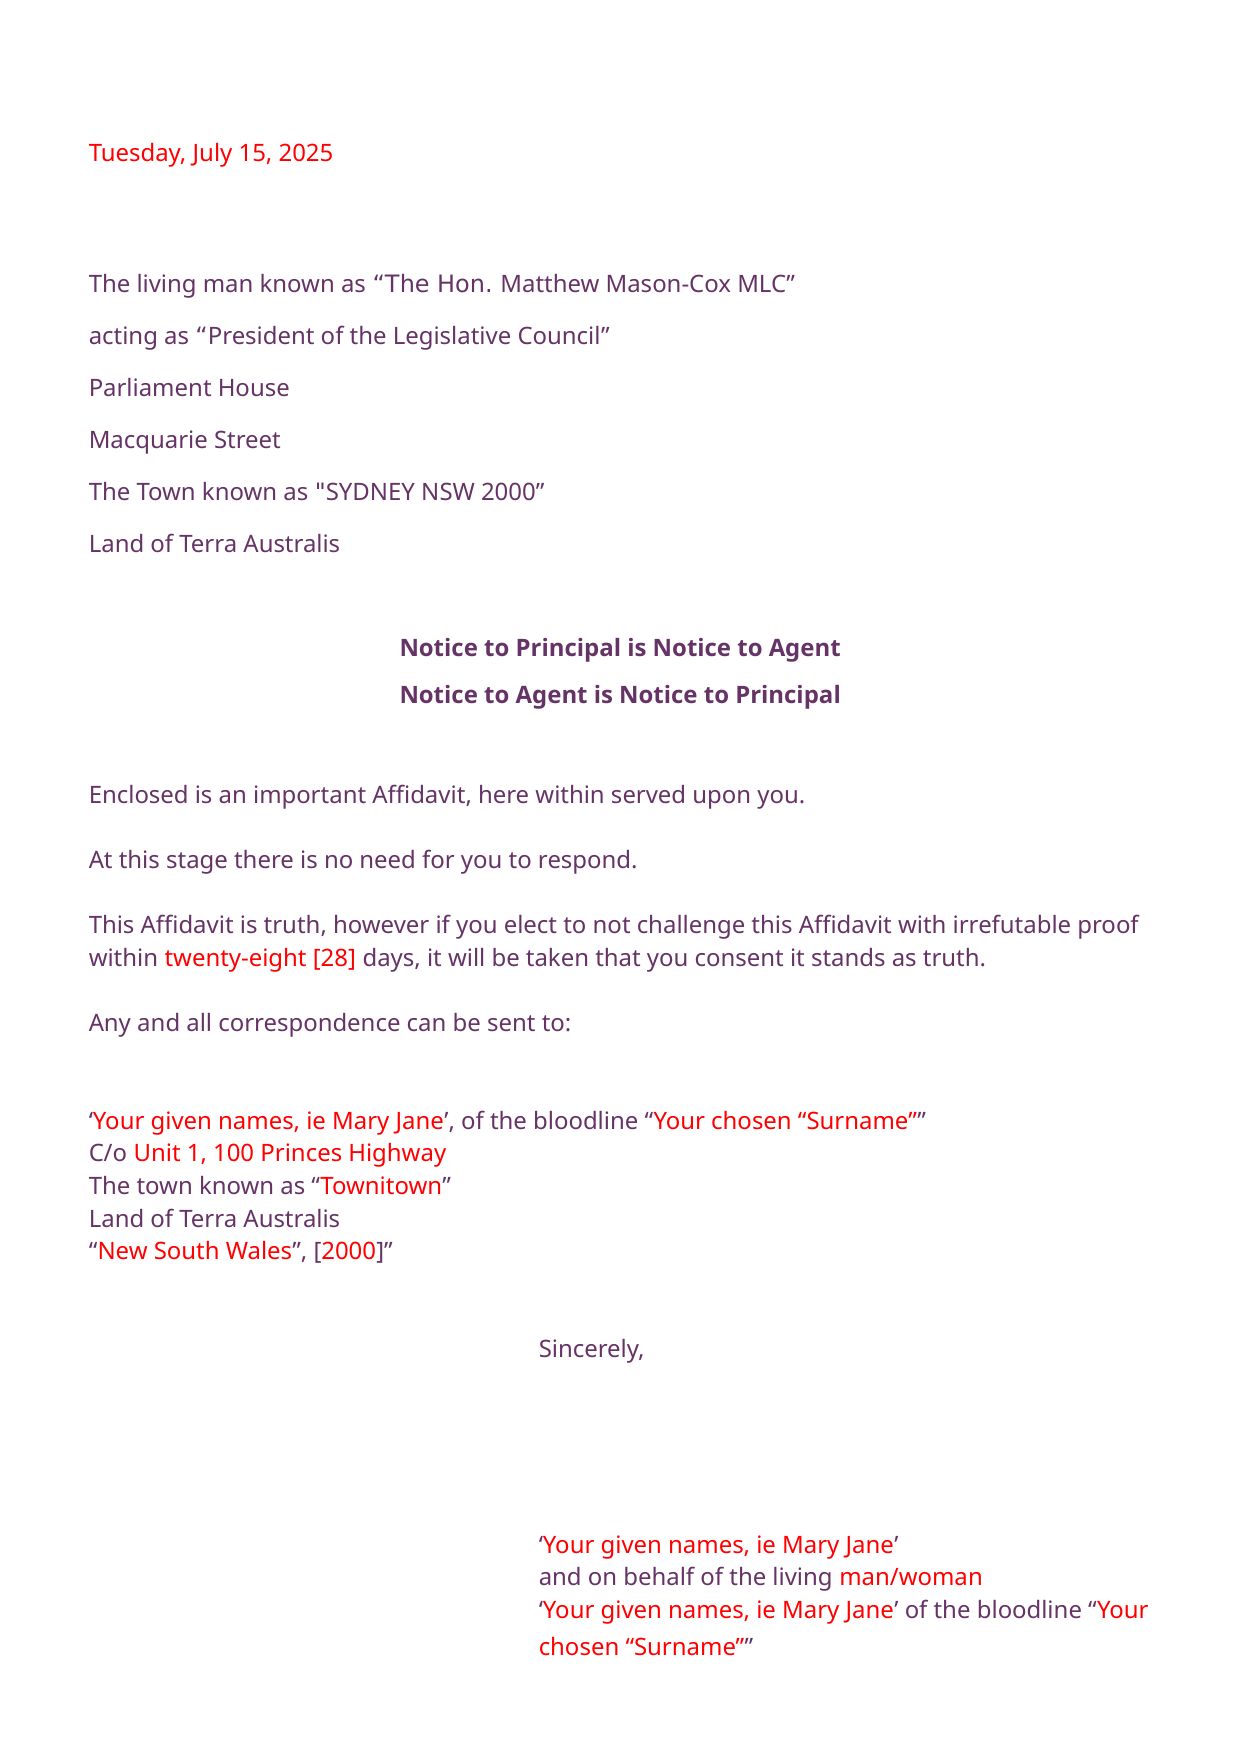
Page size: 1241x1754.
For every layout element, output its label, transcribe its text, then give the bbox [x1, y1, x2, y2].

text The Town known as "SYDNEY NSW 2000” [88, 474, 1152, 507]
text and on behalf of the living man/woman [538, 1560, 1152, 1593]
text Notice to Principal is Notice to Agent [88, 630, 1152, 663]
text “New South Wales”, [2000]” [88, 1234, 1152, 1267]
text The living man known as “The Hon. Matthew Mason-Cox MLC” [88, 267, 1152, 299]
text Parliament House [88, 371, 1152, 403]
text Sincerely, [538, 1332, 1152, 1364]
text Land of Terra Australis [88, 1201, 1152, 1234]
text Any and all correspondence can be sent to: [88, 1006, 1152, 1038]
text acting as “President of the Legislative Council” [88, 318, 1152, 351]
text Tuesday, July 15, 2025 [88, 136, 1152, 169]
text The town known as “Townitown” [88, 1169, 1152, 1201]
text Enclosed is an important Affidavit, here within served upon you. [88, 777, 1152, 810]
text C/o Unit 1, 100 Princes Highway [88, 1136, 1152, 1169]
text ‘Your given names, ie Mary Jane’ [538, 1527, 1152, 1560]
text Macquarie Street [88, 422, 1152, 455]
text Notice to Agent is Notice to Principal [88, 678, 1152, 710]
text ‘Your given names, ie Mary Jane’, of the bloodline “Your chosen “Surname”” [88, 1103, 1152, 1136]
text At this stage there is no need for you to respond. [88, 843, 1152, 875]
text ‘Your given names, ie Mary Jane’ of the bloodline “Your chosen “Surname”” [538, 1593, 1152, 1663]
text This Affidavit is truth, however if you elect to not challenge this Affidavit with irrefutable proof within twenty-eight [28] days, it will be taken that you consent it stands as truth. [88, 908, 1152, 973]
text Land of Terra Australis [88, 526, 1152, 559]
